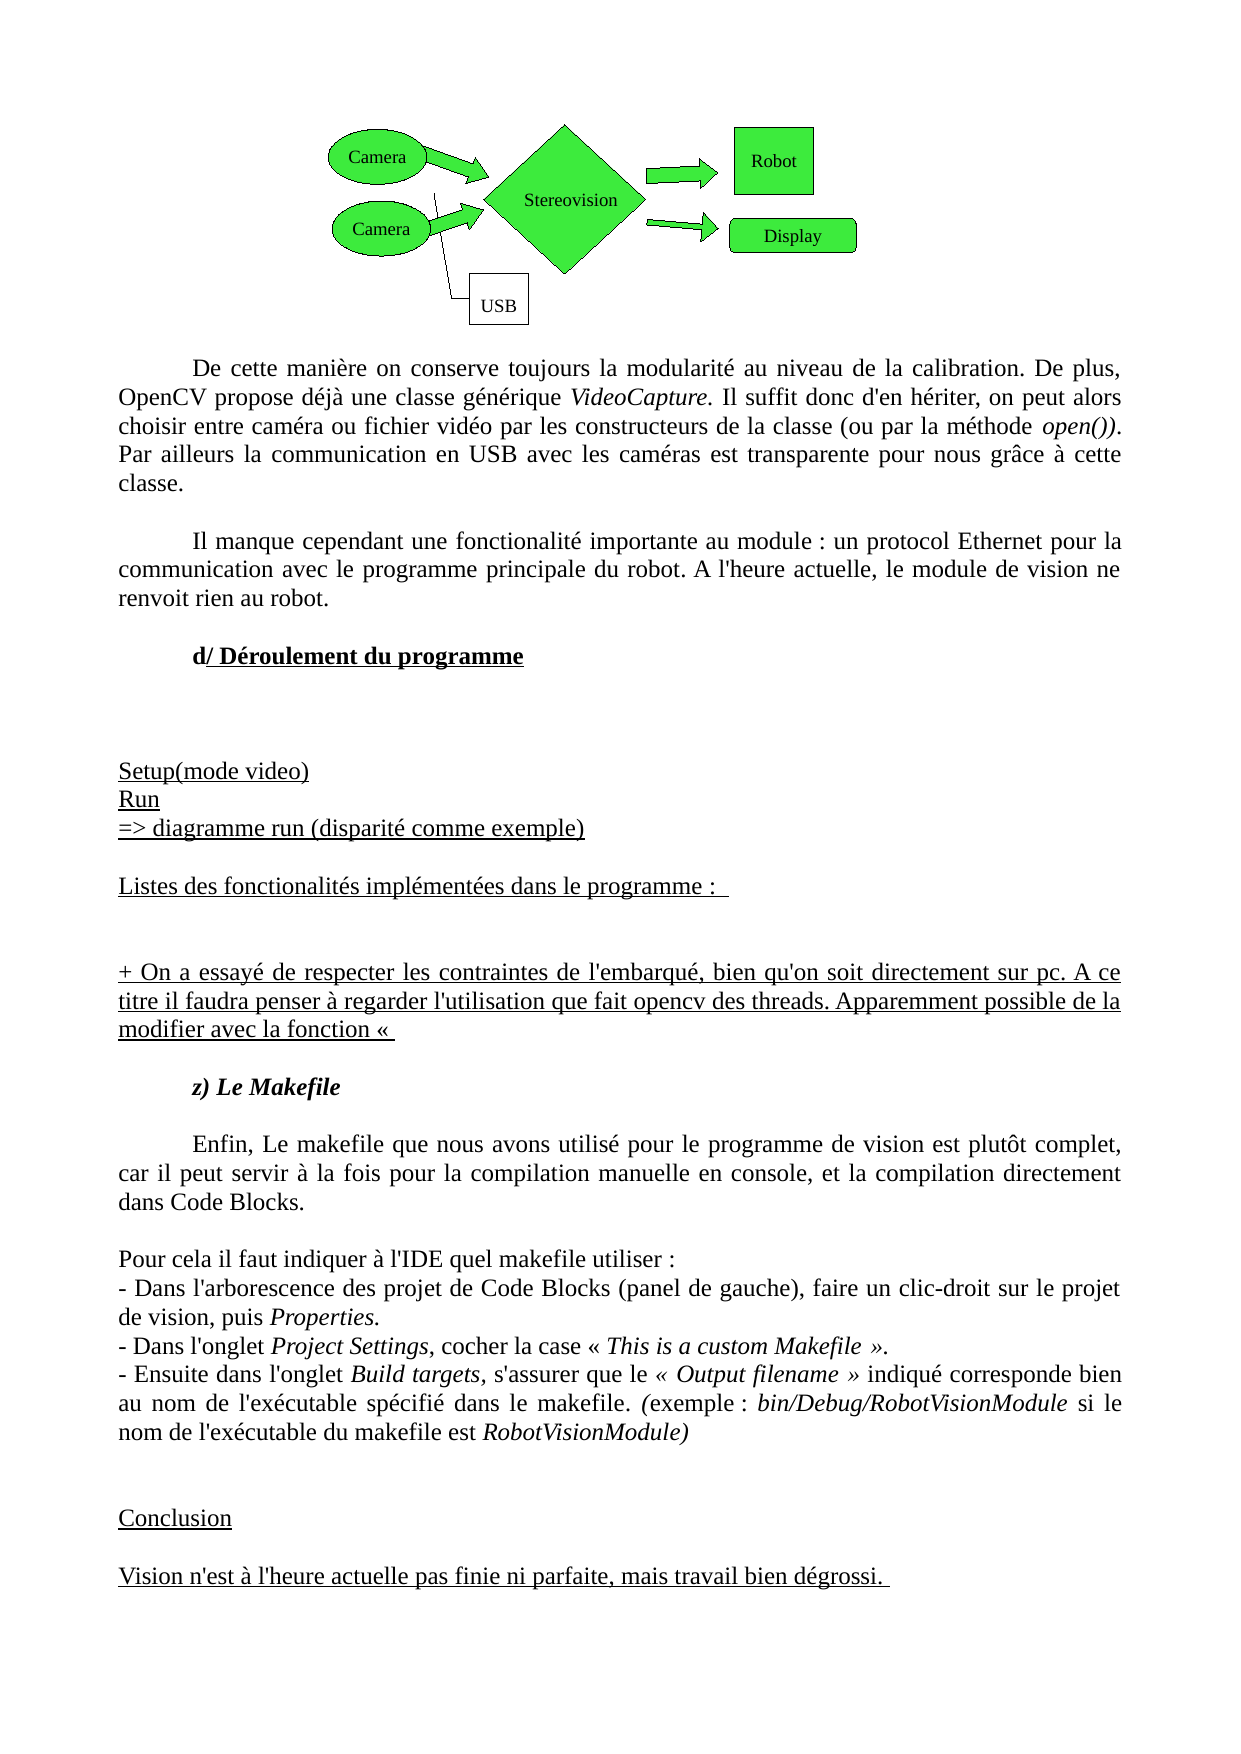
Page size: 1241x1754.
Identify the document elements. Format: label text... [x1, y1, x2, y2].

text Pour cela il faut indiquer à l'IDE quel makefile utiliser : [118, 1244, 1122, 1273]
text - Dans l'onglet Project Settings, cocher la case « This is a custom Makefile ». [118, 1331, 1122, 1359]
text Run [118, 784, 1122, 813]
text Il manque cependant une fonctionalité importante au module : un protocol Ethernet pour la communication avec le programme principale du robot. A l'heure actuelle, le module de vision ne renvoit rien au robot. [118, 526, 1122, 612]
text d/ Déroulement du programme [118, 641, 1122, 669]
text - Ensuite dans l'onglet Build targets, s'assurer que le « Output filename » indiqué corresponde bien au nom de l'exécutable spécifié dans le makefile. (exemple : bin/Debug/RobotVisionModule si le nom de l'exécutable du makefile est RobotVisionModule) [118, 1359, 1122, 1446]
text Conclusion [118, 1503, 1122, 1532]
text Setup(mode video) [118, 756, 1122, 784]
text z) Le Makefile [118, 1072, 1122, 1101]
text De cette manière on conserve toujours la modularité au niveau de la calibration. De plus, OpenCV propose déjà une classe générique VideoCapture. Il suffit donc d'en hériter, on peut alors choisir entre caméra ou fichier vidéo par les constructeurs de la classe (ou par la méthode open()). Par ailleurs la communication en USB avec les caméras est transparente pour nous grâce à cette classe. [118, 353, 1122, 497]
text Listes des fonctionalités implémentées dans le programme : [118, 871, 1122, 899]
text Enfin, Le makefile que nous avons utilisé pour le programme de vision est plutôt complet, car il peut servir à la fois pour la compilation manuelle en console, et la compilation directement dans Code Blocks. [118, 1129, 1122, 1216]
text Vision n'est à l'heure actuelle pas finie ni parfaite, mais travail bien dégrossi. [118, 1561, 1122, 1589]
text + On a essayé de respecter les contraintes de l'embarqué, bien qu'on soit directement sur pc. A ce titre il faudra penser à regarder l'utilisation que fait opencv des threads. Apparemment possible de la modifier avec la fonction « [118, 957, 1122, 1043]
text => diagramme run (disparité comme exemple) [118, 813, 1122, 842]
text - Dans l'arborescence des projet de Code Blocks (panel de gauche), faire un clic-droit sur le projet de vision, puis Properties. [118, 1273, 1122, 1331]
